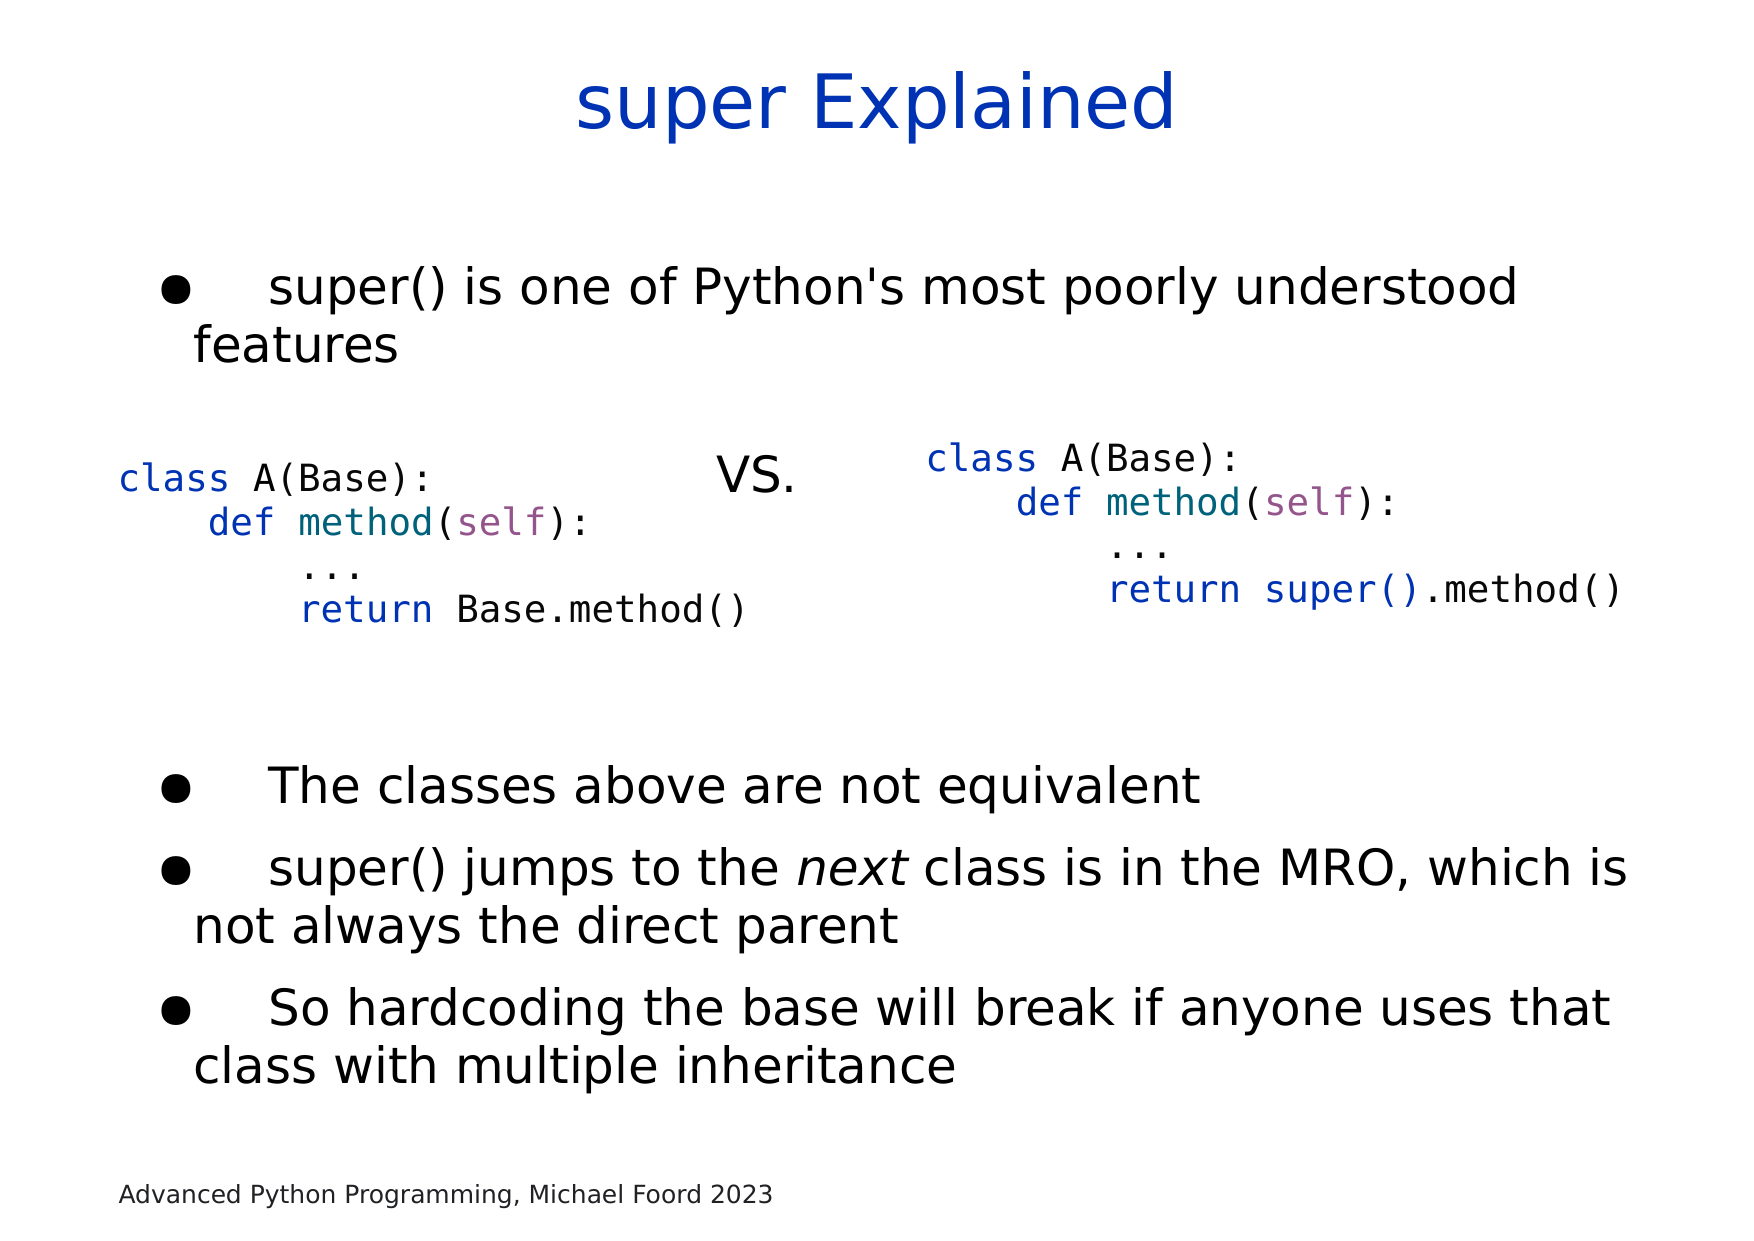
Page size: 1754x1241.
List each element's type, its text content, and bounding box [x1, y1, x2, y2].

text super Explained [118, 59, 1636, 146]
list So hardcoding the base will break if anyone uses that class with multiple inheritance [156, 979, 1636, 1095]
list super() is one of Python's most poorly understood features [156, 258, 1636, 374]
list The classes above are not equivalent [156, 757, 1636, 815]
list super() jumps to the next class is in the MRO, which is not always the direct parent [156, 839, 1636, 955]
